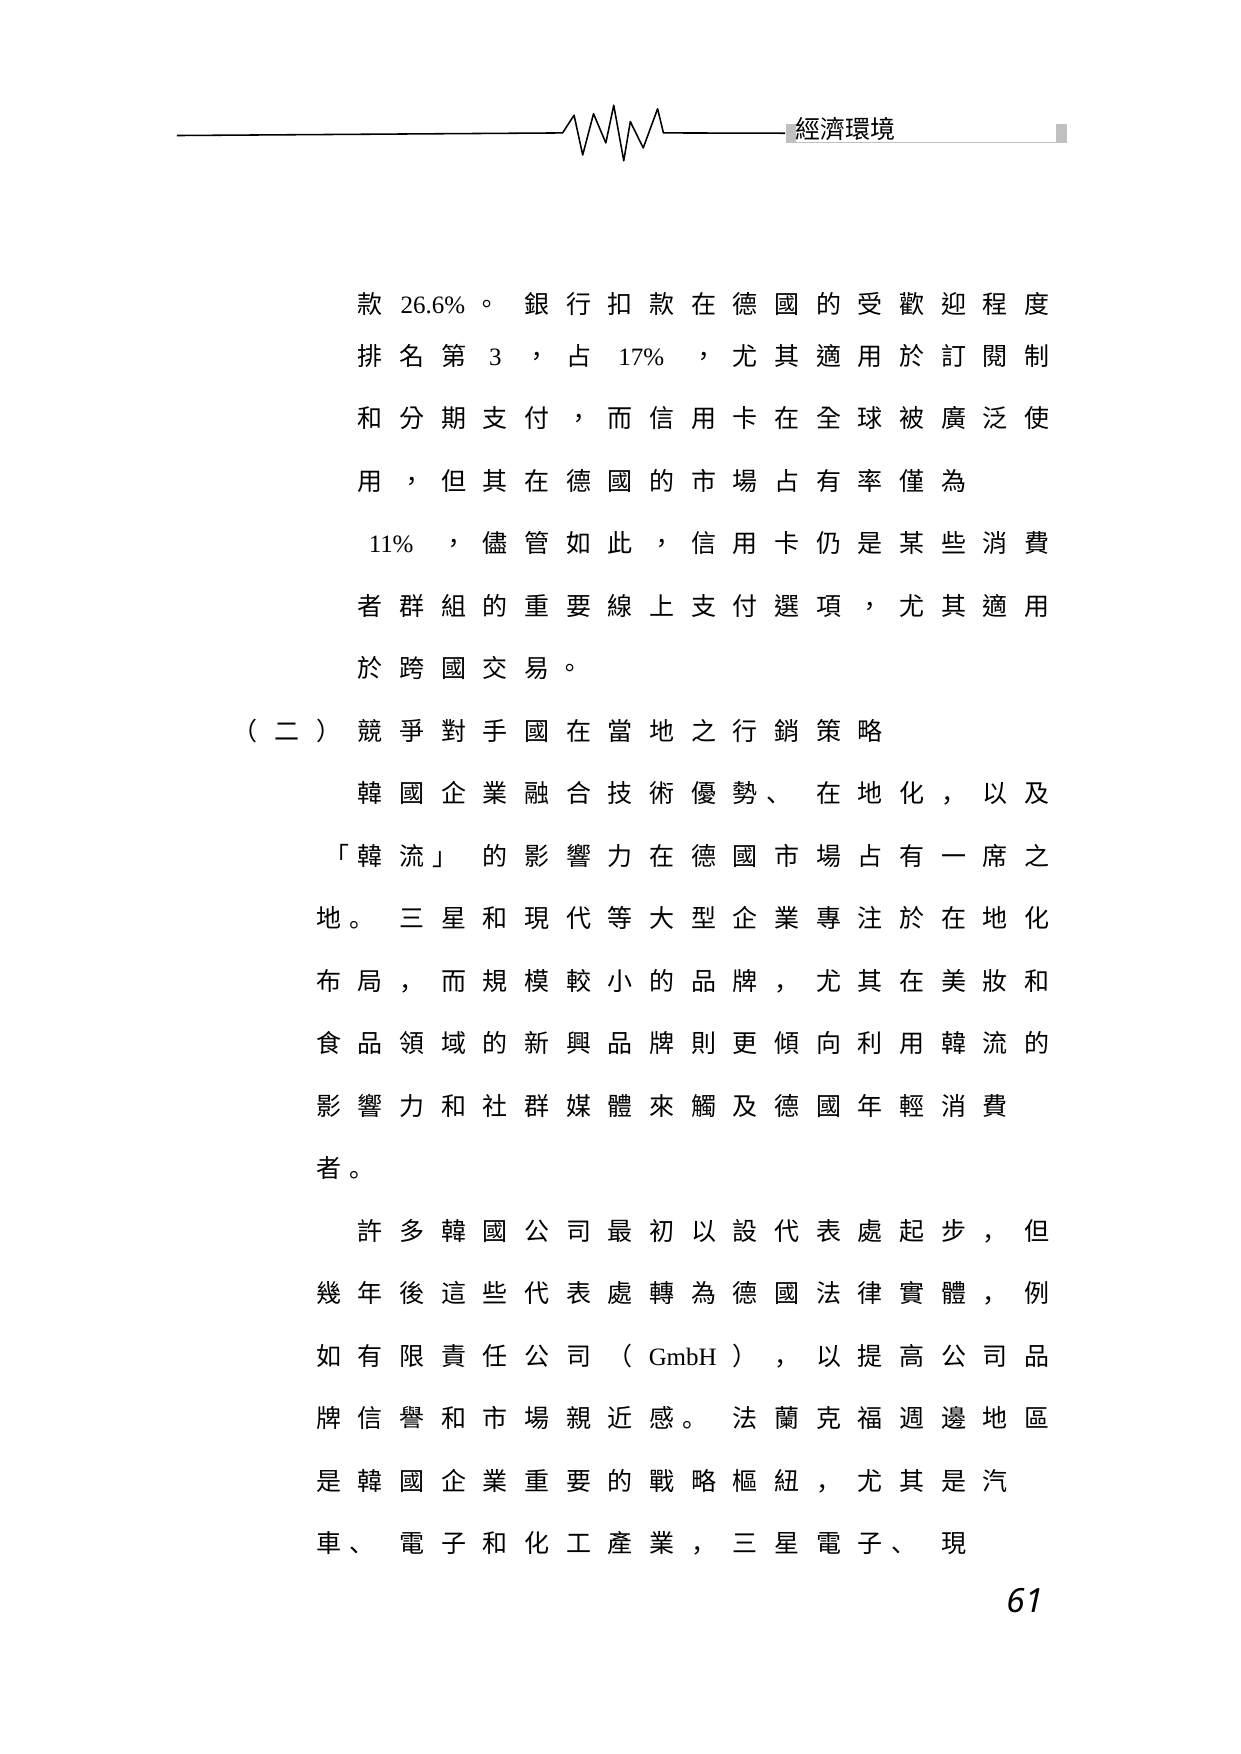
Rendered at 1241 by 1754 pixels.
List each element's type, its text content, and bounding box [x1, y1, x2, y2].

text 款26.6%。銀行扣款在德國的受歡迎程度排名第3，占17%，尤其適用於訂閱制和分期支付，而信用卡在全球被廣泛使用，但其在德國的市場占有率僅為11%，儘管如此，信用卡仍是某些消費者群組的重要線上支付選項，尤其適用於跨國交易。 [330, 250, 1058, 688]
text （二）競爭對手國在當地之行銷策略 [207, 688, 1058, 750]
text 許多韓國公司最初以設代表處起步，但幾年後這些代表處轉為德國法律實體，例如有限責任公司（GmbH），以提高公司品牌信譽和市場親近感。法蘭克福週邊地區是韓國企業重要的戰略樞紐，尤其是汽車、電子和化工產業，三星電子、現 [281, 1188, 1058, 1563]
text 韓國企業融合技術優勢、在地化，以及「韓流」的影響力在德國市場占有一席之地。三星和現代等大型企業專注於在地化布局，而規模較小的品牌，尤其在美妝和食品領域的新興品牌則更傾向利用韓流的影響力和社群媒體來觸及德國年輕消費者。 [281, 750, 1058, 1188]
